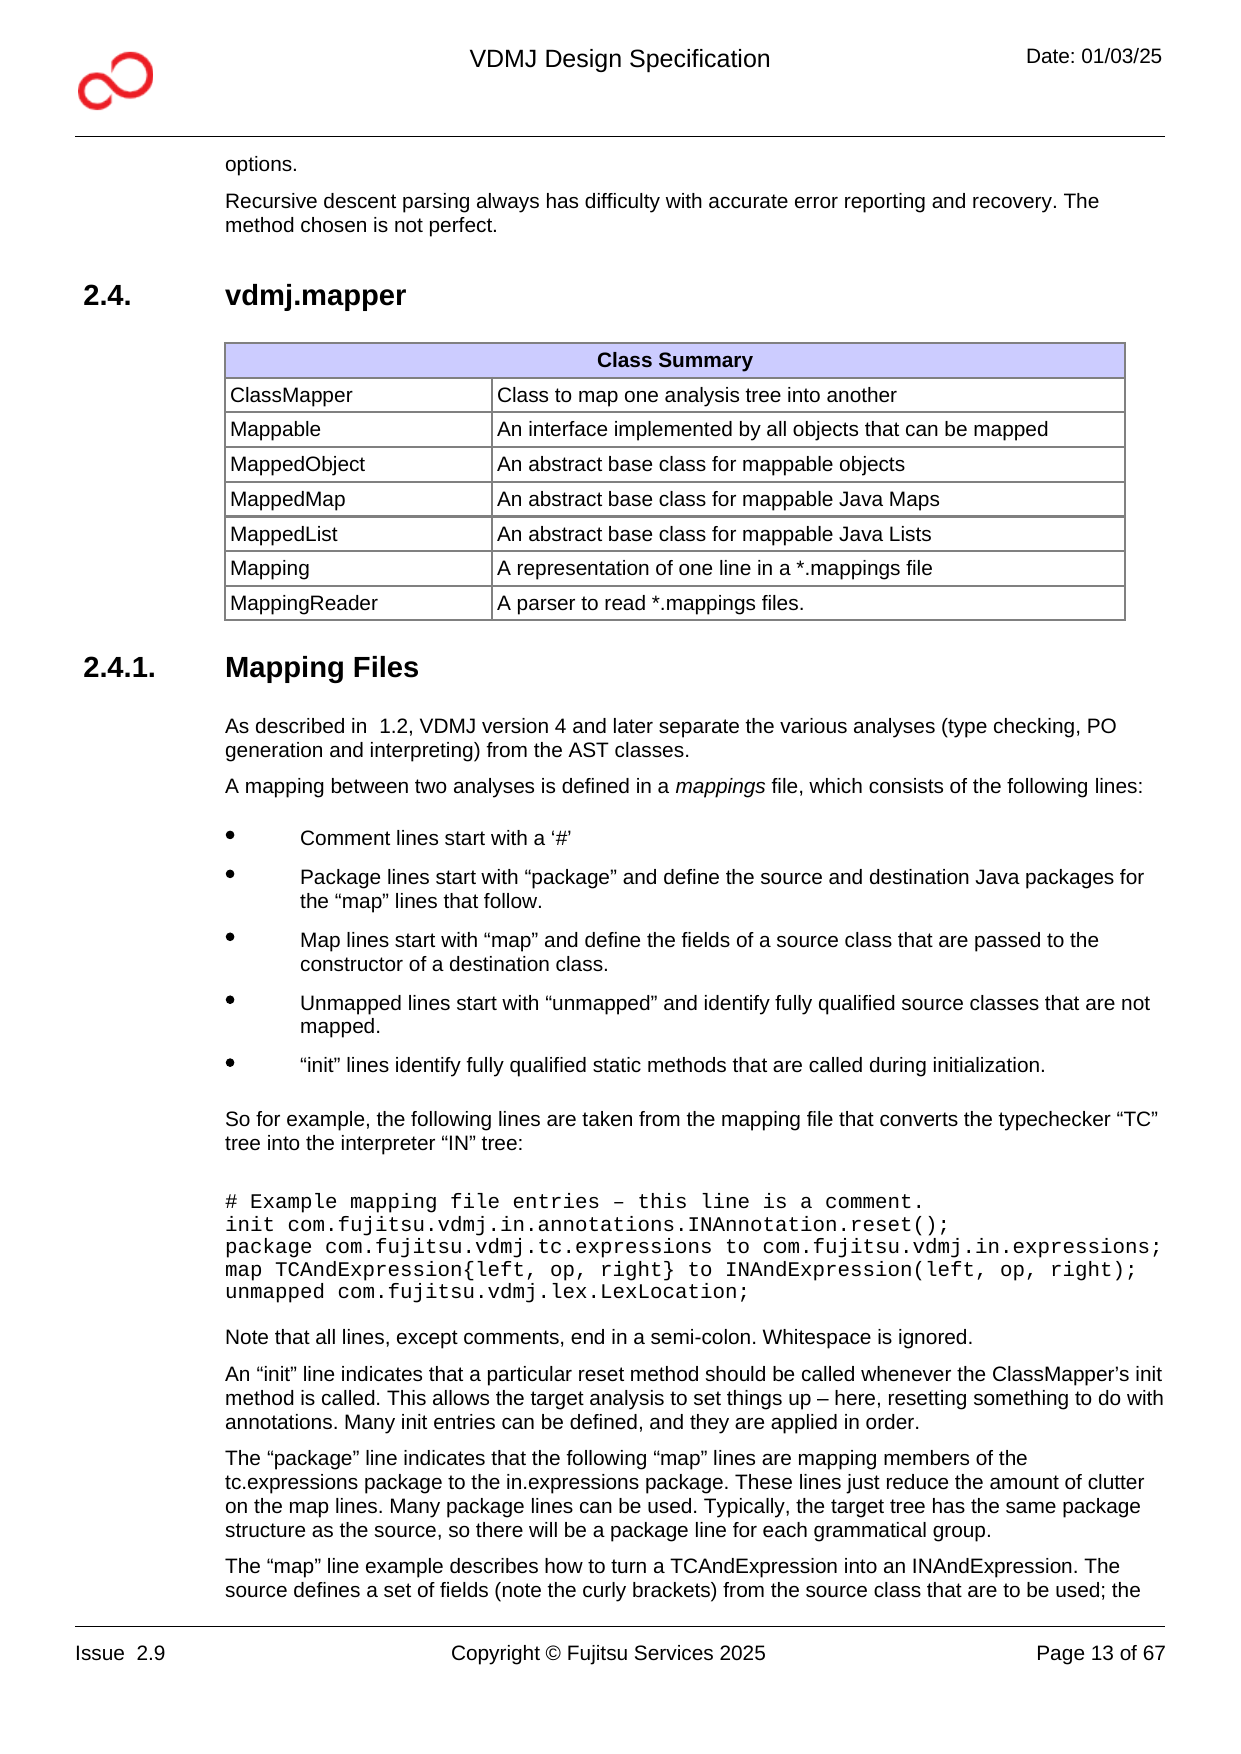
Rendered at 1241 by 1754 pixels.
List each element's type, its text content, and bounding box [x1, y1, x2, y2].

text Recursive descent parsing always has difficulty with accurate error reporting and recovery. The method chosen is not perfect. [225, 189, 1165, 237]
table_cell An abstract base class for mappable Java Lists [493, 518, 1124, 550]
table_cell A parser to read *.mappings files. [493, 587, 1124, 619]
list Comment lines start with a ‘#’ [225, 826, 1165, 850]
list “init” lines identify fully qualified static methods that are called during initialization. [225, 1054, 1165, 1078]
table_cell Mappable [226, 413, 491, 446]
subtitle Mapping Files [75, 651, 1165, 684]
list Unmapped lines start with “unmapped” and identify fully qualified source classes that are not mapped. [225, 991, 1165, 1039]
list Map lines start with “map” and define the fields of a source class that are passed to the constructor of a destination class. [225, 928, 1165, 976]
table_cell ClassMapper [226, 379, 491, 411]
picture [78, 44, 153, 120]
text So for example, the following lines are taken from the mapping file that converts the typechecker “TC” tree into the interpreter “IN” tree: [225, 1108, 1165, 1156]
text unmapped com.fujitsu.vdmj.lex.LexLocation; [225, 1281, 1165, 1303]
table_cell Class to map one analysis tree into another [493, 379, 1124, 411]
table_cell An interface implemented by all objects that can be mapped [493, 413, 1124, 446]
table_cell An abstract base class for mappable objects [493, 448, 1124, 481]
table_cell MappedList [226, 518, 491, 550]
text # Example mapping file entries – this line is a comment. [225, 1191, 1165, 1213]
text As described in 1.2, VDMJ version 4 and later separate the various analyses (type checking, PO generation and interpreting) from the AST classes. [225, 714, 1165, 762]
subtitle vdmj.mapper [75, 279, 1165, 312]
list Package lines start with “package” and define the source and destination Java packages for the “map” lines that follow. [225, 865, 1165, 913]
table_cell A representation of one line in a *.mappings file [493, 552, 1124, 585]
text init com.fujitsu.vdmj.in.annotations.INAnnotation.reset(); [225, 1213, 1165, 1236]
table_cell An abstract base class for mappable Java Maps [493, 483, 1124, 515]
table_header Class Summary [226, 344, 1124, 377]
text An “init” line indicates that a particular reset method should be called whenever the ClassMapper’s init method is called. This allows the target analysis to set things up – here, resetting something to do with annotations. Many init entries can be defined, and they are applied in order. [225, 1362, 1165, 1434]
text The “map” line example describes how to turn a TCAndExpression into an INAndExpression. The source defines a set of fields (note the curly brackets) from the source class that are to be used; the [225, 1555, 1165, 1603]
text map TCAndExpression{left, op, right} to INAndExpression(left, op, right); [225, 1258, 1165, 1281]
text A mapping between two analyses is defined in a mappings file, which consists of the following lines: [225, 774, 1165, 798]
table_cell Mapping [226, 552, 491, 585]
text The “package” line indicates that the following “map” lines are mapping members of the tc.expressions package to the in.expressions package. These lines just reduce the amount of clutter on the map lines. Many package lines can be used. Typically, the target tree has the same package structure as the source, so there will be a package line for each grammatical group. [225, 1446, 1165, 1542]
text options. [225, 152, 1165, 176]
table_cell MappedObject [226, 448, 491, 481]
table_cell MappingReader [226, 587, 491, 619]
table_cell MappedMap [226, 483, 491, 515]
text Note that all lines, except comments, end in a semi-colon. Whitespace is ignored. [225, 1326, 1165, 1349]
text package com.fujitsu.vdmj.tc.expressions to com.fujitsu.vdmj.in.expressions; [225, 1236, 1165, 1258]
